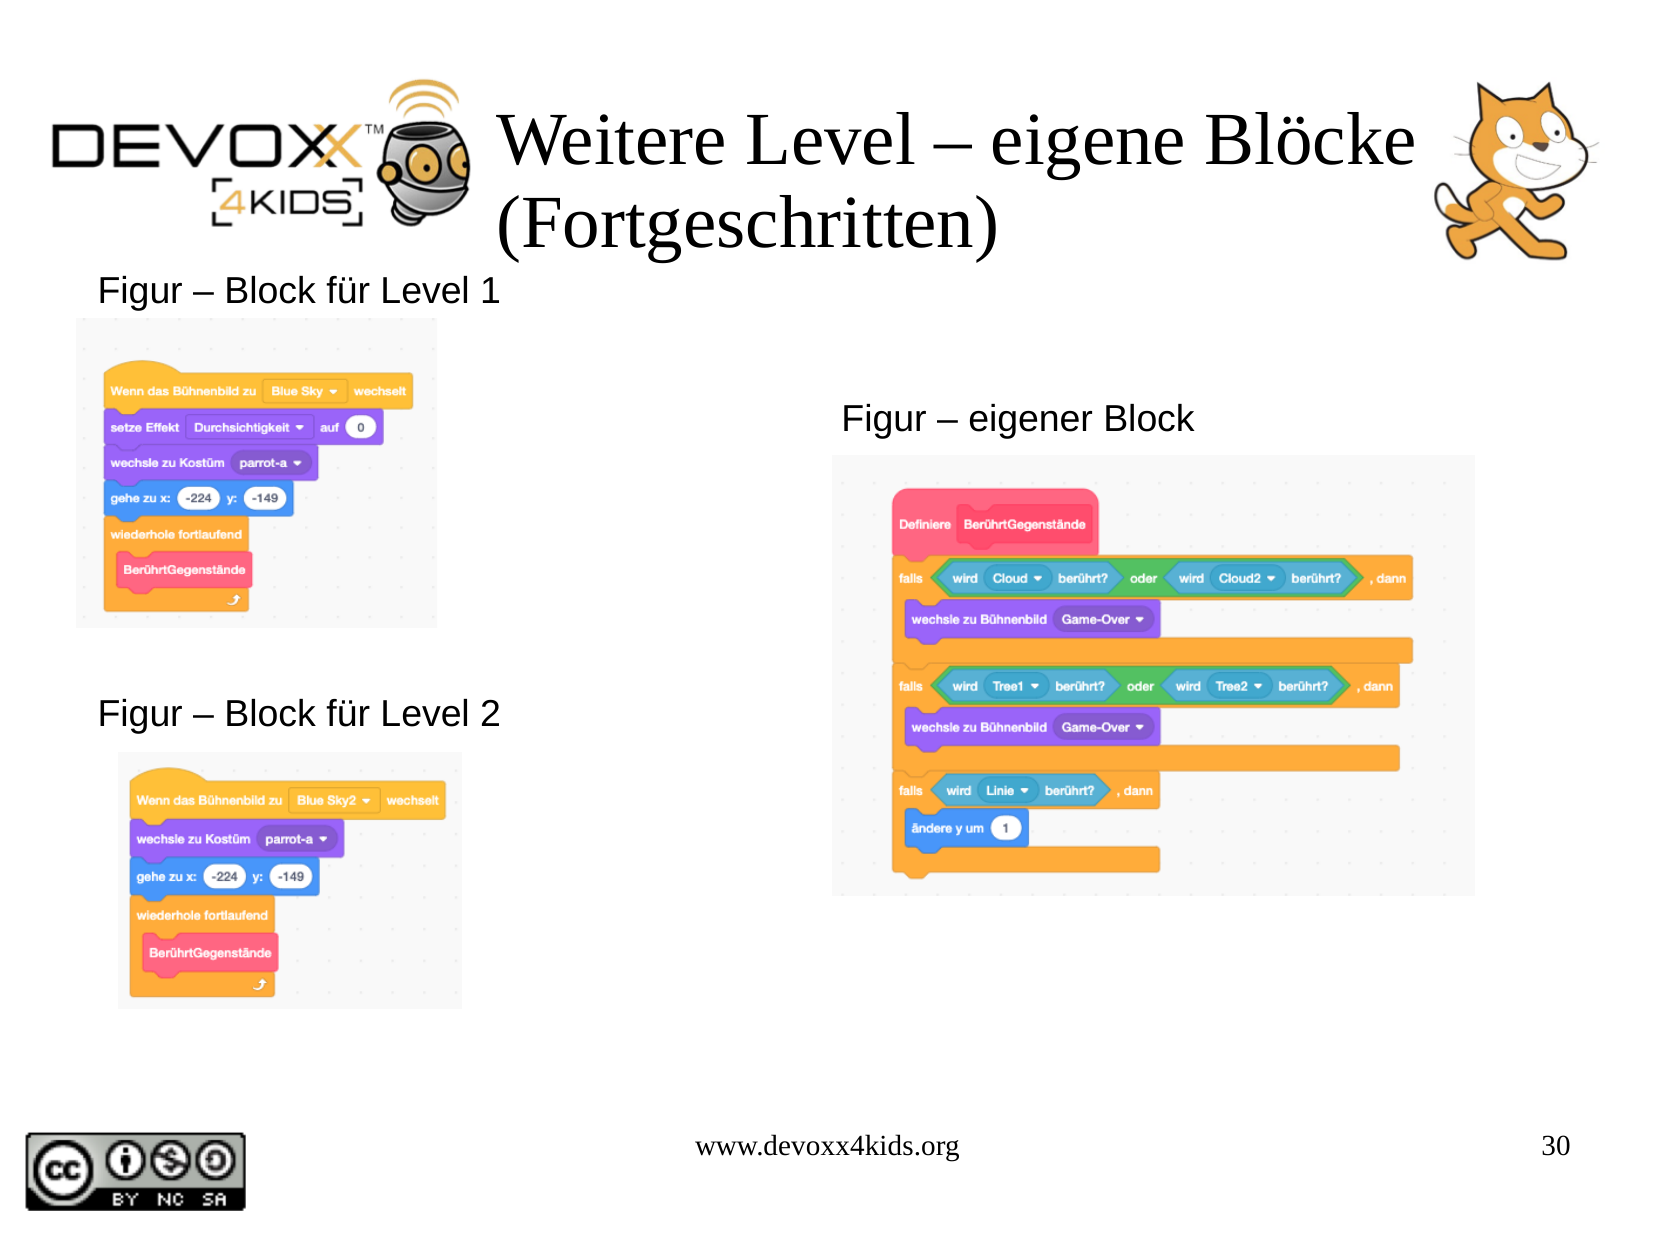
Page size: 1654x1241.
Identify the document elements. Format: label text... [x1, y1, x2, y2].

title Weitere Level – eigene Blöcke (Fortgeschritten) [496, 78, 1432, 284]
picture [832, 455, 1475, 896]
picture [1431, 54, 1607, 272]
text_box Figur – eigener Block [826, 389, 1288, 456]
picture [11, 58, 487, 255]
text_box Figur – Block für Level 2 [82, 685, 544, 745]
picture [118, 752, 462, 1009]
picture [76, 318, 438, 628]
subtitle [82, 290, 1571, 1109]
picture [14, 1121, 249, 1212]
text_box Figur – Block für Level 1 [82, 262, 544, 319]
